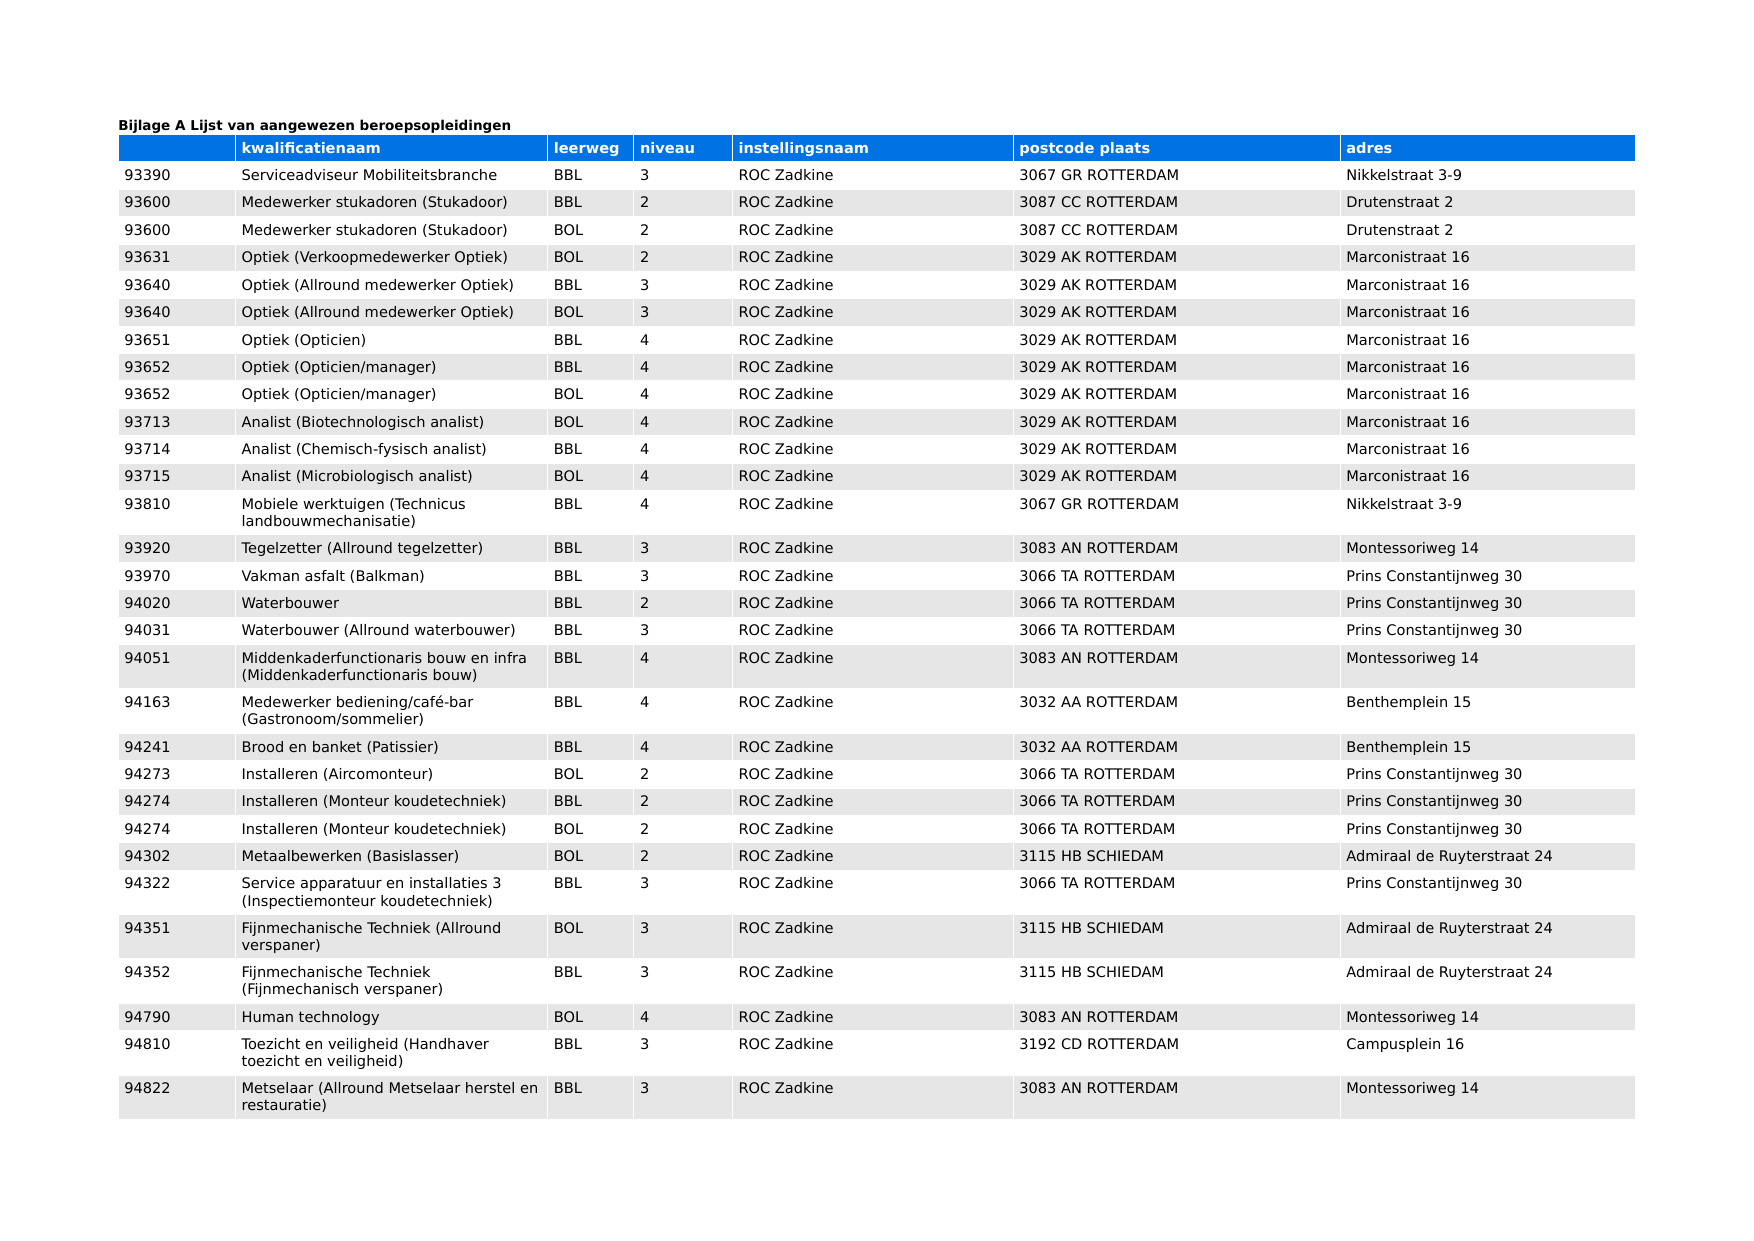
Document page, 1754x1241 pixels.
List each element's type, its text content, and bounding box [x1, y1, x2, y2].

table_cell Prins Constantijnweg 30 [1341, 761, 1635, 787]
table_cell Benthemplein 15 [1341, 689, 1635, 733]
table_cell Medewerker stukadoren (Stukadoor) [236, 217, 547, 243]
table_cell ROC Zadkine [733, 761, 1013, 787]
table_cell Human technology [236, 1004, 547, 1030]
table_cell 3032 AA ROTTERDAM [1014, 734, 1340, 760]
table_cell adres [1341, 135, 1635, 161]
table_cell ROC Zadkine [733, 645, 1013, 688]
table_cell Optiek (Opticien/manager) [236, 354, 547, 380]
table_cell BBL [548, 960, 633, 1003]
table_cell BBL [548, 436, 633, 463]
table_cell BBL [548, 563, 633, 589]
table_cell ROC Zadkine [733, 843, 1013, 870]
table_cell 3115 HB SCHIEDAM [1014, 960, 1340, 1003]
table_cell Marconistraat 16 [1341, 409, 1635, 435]
table_cell Marconistraat 16 [1341, 327, 1635, 353]
table_cell 3192 CD ROTTERDAM [1014, 1031, 1340, 1074]
table_cell Waterbouwer [236, 590, 547, 617]
table_cell BBL [548, 645, 633, 688]
table_cell BOL [548, 299, 633, 326]
table_cell Installeren (Aircomonteur) [236, 761, 547, 787]
table_cell Nikkelstraat 3-9 [1341, 491, 1635, 534]
table_cell Waterbouwer (Allround waterbouwer) [236, 618, 547, 644]
table_cell ROC Zadkine [733, 618, 1013, 644]
table_cell 2 [634, 217, 732, 243]
table_cell 3 [634, 299, 732, 326]
table_cell 3083 AN ROTTERDAM [1014, 535, 1340, 562]
table_cell ROC Zadkine [733, 960, 1013, 1003]
table_cell 3 [634, 618, 732, 644]
table_cell 3029 AK ROTTERDAM [1014, 272, 1340, 298]
table_cell 3066 TA ROTTERDAM [1014, 618, 1340, 644]
table_cell Optiek (Opticien) [236, 327, 547, 353]
table_cell Optiek (Opticien/manager) [236, 381, 547, 408]
table_cell Admiraal de Ruyterstraat 24 [1341, 915, 1635, 958]
table_cell Marconistraat 16 [1341, 464, 1635, 490]
table_cell ROC Zadkine [733, 689, 1013, 733]
table_cell 3029 AK ROTTERDAM [1014, 327, 1340, 353]
table_cell 4 [634, 409, 732, 435]
table_cell BBL [548, 327, 633, 353]
table_cell 3066 TA ROTTERDAM [1014, 816, 1340, 842]
table_cell BOL [548, 217, 633, 243]
table_cell 4 [634, 645, 732, 688]
table_cell 3067 GR ROTTERDAM [1014, 162, 1340, 189]
table_cell ROC Zadkine [733, 381, 1013, 408]
table_cell BBL [548, 871, 633, 914]
table_cell ROC Zadkine [733, 217, 1013, 243]
table_cell 94351 [119, 915, 235, 958]
table_cell 4 [634, 689, 732, 733]
table_cell 3 [634, 162, 732, 189]
table_cell Brood en banket (Patissier) [236, 734, 547, 760]
table_cell Marconistraat 16 [1341, 354, 1635, 380]
table_cell 4 [634, 491, 732, 534]
table_cell Prins Constantijnweg 30 [1341, 563, 1635, 589]
table_cell BBL [548, 1076, 633, 1119]
table_cell 94810 [119, 1031, 235, 1074]
table_cell 93651 [119, 327, 235, 353]
table_cell 3115 HB SCHIEDAM [1014, 915, 1340, 958]
table_cell Drutenstraat 2 [1341, 217, 1635, 243]
table_cell BBL [548, 491, 633, 534]
table_cell Optiek (Verkoopmedewerker Optiek) [236, 245, 547, 271]
table_cell Montessoriweg 14 [1341, 1004, 1635, 1030]
table_cell Toezicht en veiligheid (Handhaver toezicht en veiligheid) [236, 1031, 547, 1074]
table_cell 94790 [119, 1004, 235, 1030]
table_cell BOL [548, 245, 633, 271]
table_cell 2 [634, 590, 732, 617]
table_cell 3067 GR ROTTERDAM [1014, 491, 1340, 534]
table_cell 93970 [119, 563, 235, 589]
table_cell Analist (Chemisch-fysisch analist) [236, 436, 547, 463]
table_cell 2 [634, 816, 732, 842]
table_cell Nikkelstraat 3-9 [1341, 162, 1635, 189]
table_cell ROC Zadkine [733, 1076, 1013, 1119]
table_cell 94020 [119, 590, 235, 617]
table_cell 3 [634, 960, 732, 1003]
table_cell 3083 AN ROTTERDAM [1014, 1004, 1340, 1030]
table_cell 94352 [119, 960, 235, 1003]
table_cell ROC Zadkine [733, 409, 1013, 435]
table_cell ROC Zadkine [733, 871, 1013, 914]
table_cell 3 [634, 871, 732, 914]
table_cell Fijnmechanische Techniek (Allround verspaner) [236, 915, 547, 958]
table_cell Middenkaderfunctionaris bouw en infra (Middenkaderfunctionaris bouw) [236, 645, 547, 688]
table_cell BOL [548, 843, 633, 870]
table_cell 94051 [119, 645, 235, 688]
table_cell 93390 [119, 162, 235, 189]
table_cell 3066 TA ROTTERDAM [1014, 871, 1340, 914]
table_cell Benthemplein 15 [1341, 734, 1635, 760]
table_cell 94322 [119, 871, 235, 914]
table_cell Marconistraat 16 [1341, 381, 1635, 408]
table_cell 4 [634, 734, 732, 760]
table_cell ROC Zadkine [733, 789, 1013, 815]
table_cell Admiraal de Ruyterstraat 24 [1341, 960, 1635, 1003]
table_cell niveau [634, 135, 732, 161]
table_cell ROC Zadkine [733, 590, 1013, 617]
table_cell BBL [548, 354, 633, 380]
table_cell 93652 [119, 381, 235, 408]
table_cell BBL [548, 618, 633, 644]
table_cell 3066 TA ROTTERDAM [1014, 590, 1340, 617]
table_cell Installeren (Monteur koudetechniek) [236, 789, 547, 815]
table_cell 94163 [119, 689, 235, 733]
table_cell Prins Constantijnweg 30 [1341, 816, 1635, 842]
table_cell [119, 135, 235, 161]
table_cell BOL [548, 761, 633, 787]
table_cell ROC Zadkine [733, 190, 1013, 216]
table_cell 3029 AK ROTTERDAM [1014, 381, 1340, 408]
table_cell 3 [634, 1076, 732, 1119]
table_cell 3066 TA ROTTERDAM [1014, 563, 1340, 589]
table_cell 94273 [119, 761, 235, 787]
table_cell 3029 AK ROTTERDAM [1014, 245, 1340, 271]
table_cell BBL [548, 535, 633, 562]
table_cell 3029 AK ROTTERDAM [1014, 464, 1340, 490]
table_cell 93810 [119, 491, 235, 534]
table_cell ROC Zadkine [733, 816, 1013, 842]
table_cell 93631 [119, 245, 235, 271]
table_cell ROC Zadkine [733, 327, 1013, 353]
table_cell Marconistraat 16 [1341, 436, 1635, 463]
table_cell Montessoriweg 14 [1341, 535, 1635, 562]
table_cell 93713 [119, 409, 235, 435]
table_cell Montessoriweg 14 [1341, 645, 1635, 688]
table_cell 3083 AN ROTTERDAM [1014, 1076, 1340, 1119]
table_cell 94274 [119, 789, 235, 815]
table_cell 3 [634, 1031, 732, 1074]
table_cell Montessoriweg 14 [1341, 1076, 1635, 1119]
table_cell Drutenstraat 2 [1341, 190, 1635, 216]
table_cell 4 [634, 327, 732, 353]
table_cell 94031 [119, 618, 235, 644]
table_cell postcode plaats [1014, 135, 1340, 161]
table_cell 93714 [119, 436, 235, 463]
table_cell ROC Zadkine [733, 464, 1013, 490]
table_cell ROC Zadkine [733, 563, 1013, 589]
table_cell 93600 [119, 190, 235, 216]
table_cell BOL [548, 381, 633, 408]
table_cell Optiek (Allround medewerker Optiek) [236, 299, 547, 326]
table_cell 93715 [119, 464, 235, 490]
table_cell 3029 AK ROTTERDAM [1014, 409, 1340, 435]
table_cell 3 [634, 915, 732, 958]
table_cell ROC Zadkine [733, 245, 1013, 271]
table_cell 2 [634, 843, 732, 870]
table_cell BBL [548, 734, 633, 760]
table_cell kwalificatienaam [236, 135, 547, 161]
table_cell ROC Zadkine [733, 734, 1013, 760]
table_cell Prins Constantijnweg 30 [1341, 618, 1635, 644]
table_cell BBL [548, 789, 633, 815]
table_cell ROC Zadkine [733, 299, 1013, 326]
table_header Bijlage A Lijst van aangewezen beroepsopleidingen [118, 118, 1636, 134]
table_cell 93640 [119, 272, 235, 298]
table_cell 94302 [119, 843, 235, 870]
table_cell 3083 AN ROTTERDAM [1014, 645, 1340, 688]
table_cell BOL [548, 409, 633, 435]
table_cell Medewerker stukadoren (Stukadoor) [236, 190, 547, 216]
table_cell 3 [634, 563, 732, 589]
table_cell BBL [548, 1031, 633, 1074]
table_cell ROC Zadkine [733, 1031, 1013, 1074]
table_cell ROC Zadkine [733, 162, 1013, 189]
table_cell 3066 TA ROTTERDAM [1014, 761, 1340, 787]
table_cell Prins Constantijnweg 30 [1341, 789, 1635, 815]
table_cell Analist (Microbiologisch analist) [236, 464, 547, 490]
table_cell BBL [548, 190, 633, 216]
table_cell BOL [548, 915, 633, 958]
table_cell BOL [548, 1004, 633, 1030]
table_cell Installeren (Monteur koudetechniek) [236, 816, 547, 842]
table_cell 4 [634, 464, 732, 490]
table_cell 94241 [119, 734, 235, 760]
table_cell 3066 TA ROTTERDAM [1014, 789, 1340, 815]
table_cell 94274 [119, 816, 235, 842]
table_cell 3 [634, 535, 732, 562]
table_cell 93640 [119, 299, 235, 326]
table_cell 2 [634, 761, 732, 787]
table_cell BBL [548, 590, 633, 617]
table_cell 3029 AK ROTTERDAM [1014, 436, 1340, 463]
table_cell Metselaar (Allround Metselaar herstel en restauratie) [236, 1076, 547, 1119]
table_cell Marconistraat 16 [1341, 245, 1635, 271]
table_cell 2 [634, 789, 732, 815]
table_cell 94822 [119, 1076, 235, 1119]
table_cell Tegelzetter (Allround tegelzetter) [236, 535, 547, 562]
table_cell 93920 [119, 535, 235, 562]
table_cell Campusplein 16 [1341, 1031, 1635, 1074]
table_cell Prins Constantijnweg 30 [1341, 871, 1635, 914]
table_cell 3087 CC ROTTERDAM [1014, 217, 1340, 243]
table_cell 3087 CC ROTTERDAM [1014, 190, 1340, 216]
table_cell ROC Zadkine [733, 1004, 1013, 1030]
table_cell 3 [634, 272, 732, 298]
table_cell Optiek (Allround medewerker Optiek) [236, 272, 547, 298]
table_cell 3032 AA ROTTERDAM [1014, 689, 1340, 733]
table_cell 4 [634, 381, 732, 408]
table_cell 93652 [119, 354, 235, 380]
table_cell BOL [548, 464, 633, 490]
table_cell Marconistraat 16 [1341, 299, 1635, 326]
table_cell 3115 HB SCHIEDAM [1014, 843, 1340, 870]
table_cell 4 [634, 436, 732, 463]
table_cell 4 [634, 354, 732, 380]
table_cell Serviceadviseur Mobiliteitsbranche [236, 162, 547, 189]
table_cell Admiraal de Ruyterstraat 24 [1341, 843, 1635, 870]
table_cell 93600 [119, 217, 235, 243]
table_cell leerweg [548, 135, 633, 161]
table_cell Analist (Biotechnologisch analist) [236, 409, 547, 435]
table_cell ROC Zadkine [733, 272, 1013, 298]
table_cell ROC Zadkine [733, 491, 1013, 534]
table_cell 3029 AK ROTTERDAM [1014, 354, 1340, 380]
table_cell Marconistraat 16 [1341, 272, 1635, 298]
table_cell 2 [634, 190, 732, 216]
table_cell Mobiele werktuigen (Technicus landbouwmechanisatie) [236, 491, 547, 534]
table_cell 3029 AK ROTTERDAM [1014, 299, 1340, 326]
table_cell Vakman asfalt (Balkman) [236, 563, 547, 589]
table_cell ROC Zadkine [733, 354, 1013, 380]
table_cell 2 [634, 245, 732, 271]
table_cell 4 [634, 1004, 732, 1030]
table_cell BBL [548, 272, 633, 298]
table_cell ROC Zadkine [733, 436, 1013, 463]
table_cell ROC Zadkine [733, 535, 1013, 562]
table_cell BBL [548, 162, 633, 189]
table_cell instellingsnaam [733, 135, 1013, 161]
table_cell Service apparatuur en installaties 3 (Inspectiemonteur koudetechniek) [236, 871, 547, 914]
table_cell Prins Constantijnweg 30 [1341, 590, 1635, 617]
table_cell Metaalbewerken (Basislasser) [236, 843, 547, 870]
table_cell Fijnmechanische Techniek (Fijnmechanisch verspaner) [236, 960, 547, 1003]
table_cell BOL [548, 816, 633, 842]
table_cell ROC Zadkine [733, 915, 1013, 958]
table_cell BBL [548, 689, 633, 733]
table_cell Medewerker bediening/café-bar (Gastronoom/sommelier) [236, 689, 547, 733]
